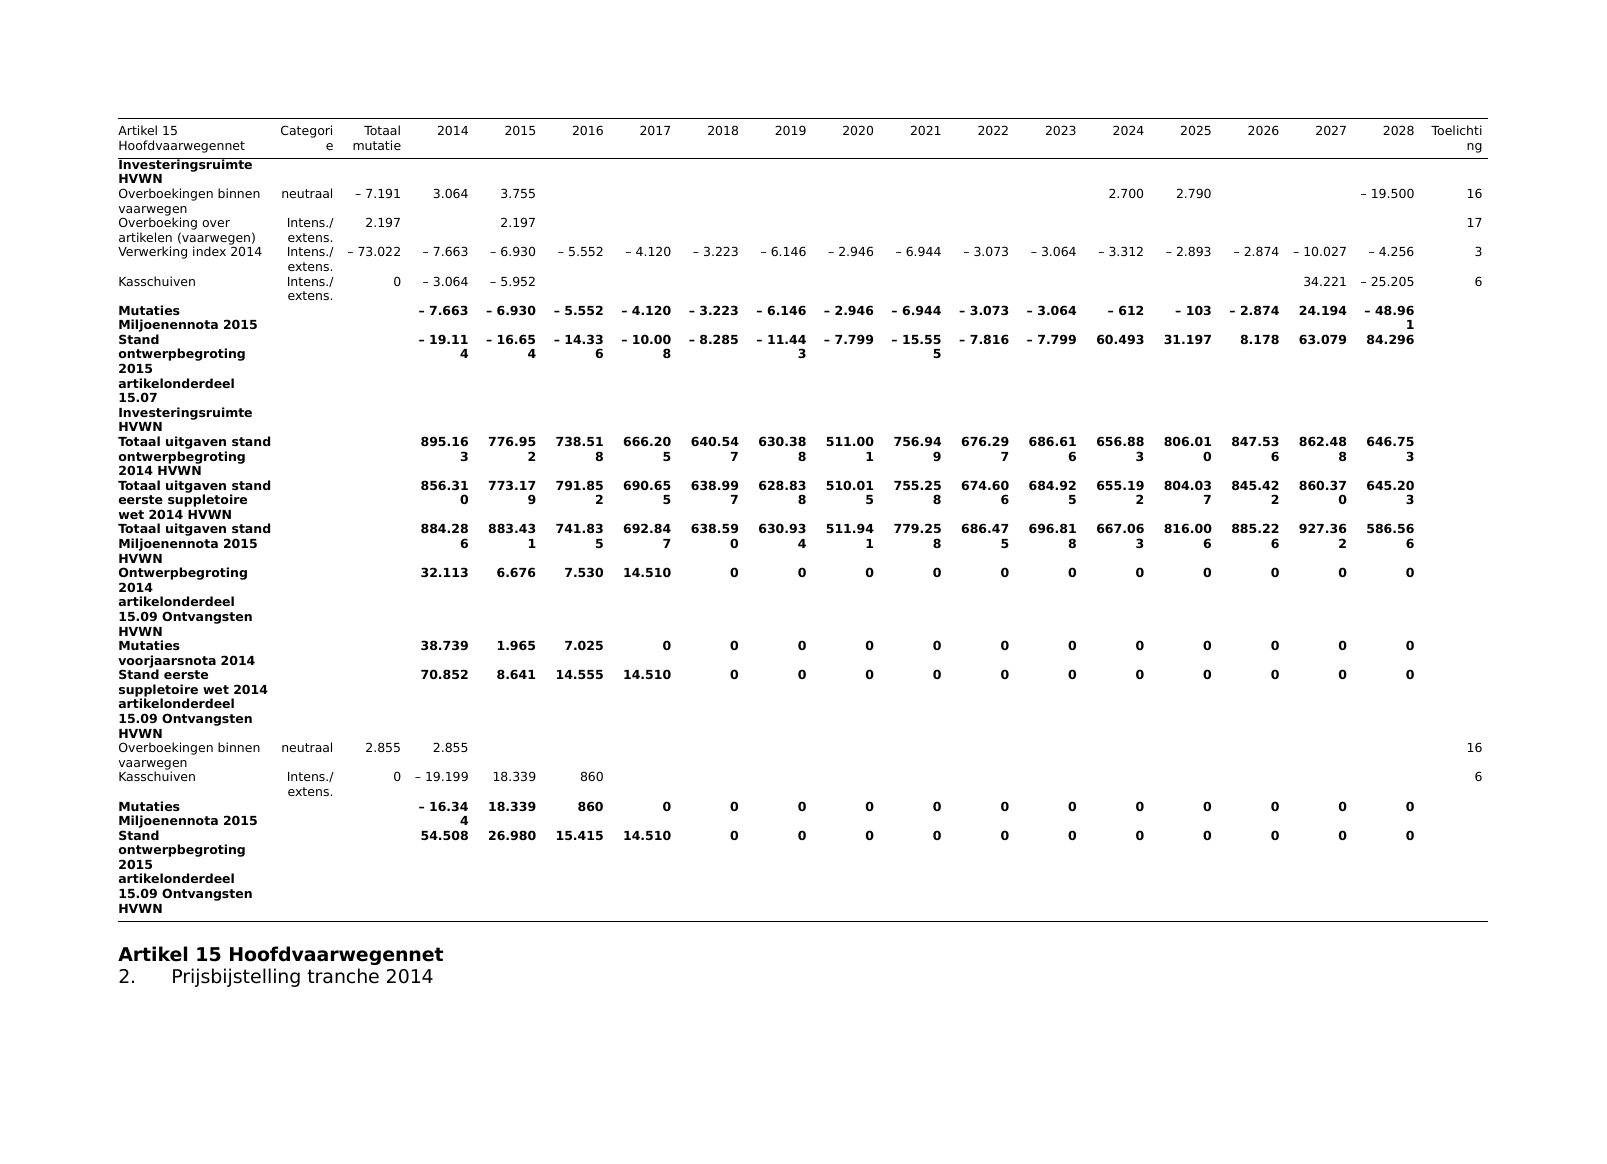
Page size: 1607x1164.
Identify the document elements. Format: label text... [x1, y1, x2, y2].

table_cell – 4.120 [610, 245, 677, 274]
table_cell – 11.443 [745, 333, 812, 435]
table_cell – 2.946 [812, 245, 880, 274]
table_cell 684.925 [1015, 479, 1082, 522]
table_cell 3.755 [474, 187, 542, 216]
table_cell 0 [610, 799, 677, 828]
table_cell Mutaties Miljoenennota 2015 [118, 304, 272, 333]
table_cell 18.339 [474, 799, 542, 828]
table_cell 0 [1285, 829, 1353, 921]
table_cell – 19.199 [407, 770, 474, 799]
table_cell [1420, 522, 1488, 566]
table_cell [1083, 741, 1150, 770]
table_cell [1150, 274, 1217, 303]
table_cell [542, 274, 609, 303]
table_cell [880, 187, 947, 216]
table_cell 60.493 [1083, 333, 1150, 435]
table_cell 845.422 [1218, 479, 1285, 522]
table_cell Mutaties voorjaarsnota 2014 [118, 639, 272, 668]
table_cell 927.362 [1285, 522, 1353, 566]
table_cell Totaal uitgaven stand eerste suppletoire wet 2014 HVWN [118, 479, 272, 522]
table_cell 692.847 [610, 522, 677, 566]
table_cell 779.258 [880, 522, 947, 566]
table_header 2020 [812, 119, 880, 158]
table_cell 0 [1083, 829, 1150, 921]
table_cell [610, 159, 677, 187]
table_cell 776.952 [474, 435, 542, 478]
table_cell 0 [1150, 799, 1217, 828]
table_cell [1015, 216, 1082, 245]
table_cell [677, 159, 744, 187]
table_cell Overboekingen binnen vaarwegen [118, 741, 272, 770]
table_cell [272, 479, 339, 522]
table_cell [1285, 741, 1353, 770]
table_cell – 3.073 [947, 304, 1015, 333]
table_header 2022 [947, 119, 1015, 158]
table_header 2017 [610, 119, 677, 158]
table_cell – 19.114 [407, 333, 474, 435]
table_cell – 2.946 [812, 304, 880, 333]
subtitle Artikel 15 Hoofdvaarwegennet [118, 944, 1488, 966]
table_cell 0 [1015, 799, 1082, 828]
table_cell 0 [1285, 639, 1353, 668]
table_cell neutraal [272, 187, 339, 216]
table_cell 656.883 [1083, 435, 1150, 478]
table_cell 2.197 [474, 216, 542, 245]
table_cell – 6.146 [745, 245, 812, 274]
table_cell 0 [1150, 829, 1217, 921]
table_cell [812, 159, 880, 187]
table_cell [1083, 216, 1150, 245]
table_cell [272, 668, 339, 741]
table_cell 655.192 [1083, 479, 1150, 522]
table_cell [677, 187, 744, 216]
table_cell 0 [745, 668, 812, 741]
table_cell 0 [880, 829, 947, 921]
table_cell – 3.064 [407, 274, 474, 303]
table_cell 0 [1015, 566, 1082, 639]
table_cell 0 [677, 829, 744, 921]
table_cell 676.297 [947, 435, 1015, 478]
table_cell [1420, 159, 1488, 187]
table_cell [339, 435, 407, 478]
table_cell 0 [812, 799, 880, 828]
table_cell 773.179 [474, 479, 542, 522]
table_cell Intens./extens. [272, 770, 339, 799]
table_cell 0 [339, 274, 407, 303]
table_cell [1218, 187, 1285, 216]
table_cell Stand ontwerpbegroting 2015 artikelonderdeel 15.09 Ontvangsten HVWN [118, 829, 272, 921]
table_cell – 2.874 [1218, 304, 1285, 333]
table_cell 0 [1353, 639, 1420, 668]
table_cell – 7.663 [407, 245, 474, 274]
table_cell 0 [947, 639, 1015, 668]
table_cell [339, 566, 407, 639]
table_cell 0 [1083, 639, 1150, 668]
table_cell 0 [339, 770, 407, 799]
table_cell 0 [745, 566, 812, 639]
table_cell 0 [880, 799, 947, 828]
table_cell [880, 216, 947, 245]
table_cell [1285, 187, 1353, 216]
table_cell [1150, 159, 1217, 187]
table_cell [1218, 770, 1285, 799]
table_cell – 103 [1150, 304, 1217, 333]
table_cell 638.997 [677, 479, 744, 522]
table_cell 0 [745, 639, 812, 668]
table_cell – 6.944 [880, 304, 947, 333]
table_cell 3 [1420, 245, 1488, 274]
table_cell [947, 159, 1015, 187]
table_cell 0 [812, 829, 880, 921]
table_cell 0 [1353, 829, 1420, 921]
table_cell 17 [1420, 216, 1488, 245]
table_cell 0 [947, 829, 1015, 921]
table_cell 15.415 [542, 829, 609, 921]
table_cell [1353, 159, 1420, 187]
table_cell – 3.223 [677, 245, 744, 274]
table_cell 856.310 [407, 479, 474, 522]
table_cell 54.508 [407, 829, 474, 921]
table_cell – 612 [1083, 304, 1150, 333]
table_cell 806.010 [1150, 435, 1217, 478]
table_cell [272, 829, 339, 921]
table_cell Stand ontwerpbegroting 2015 artikelonderdeel 15.07 Investeringsruimte HVWN [118, 333, 272, 435]
table_cell 0 [1015, 639, 1082, 668]
table_cell – 7.663 [407, 304, 474, 333]
table_cell 2.855 [339, 741, 407, 770]
table_cell Totaal uitgaven stand ontwerpbegroting 2014 HVWN [118, 435, 272, 478]
table_cell 0 [1083, 566, 1150, 639]
table_cell [339, 479, 407, 522]
table_cell [1420, 304, 1488, 333]
table_header 2024 [1083, 119, 1150, 158]
table_cell – 16.344 [407, 799, 474, 828]
table_cell 0 [1150, 668, 1217, 741]
table_cell [1083, 770, 1150, 799]
table_cell [610, 216, 677, 245]
table_cell Totaal uitgaven stand Miljoenennota 2015 HVWN [118, 522, 272, 566]
table_cell [1218, 216, 1285, 245]
table_cell [272, 522, 339, 566]
table_cell 0 [1353, 799, 1420, 828]
table_cell [1420, 639, 1488, 668]
table_cell 638.590 [677, 522, 744, 566]
table_cell neutraal [272, 741, 339, 770]
table_cell 0 [1218, 639, 1285, 668]
table_header 2018 [677, 119, 744, 158]
table_cell 0 [1150, 639, 1217, 668]
table_cell [272, 304, 339, 333]
table_cell [272, 435, 339, 478]
table_cell [610, 274, 677, 303]
table_cell 884.286 [407, 522, 474, 566]
table_cell – 73.022 [339, 245, 407, 274]
table_cell 0 [610, 639, 677, 668]
table_cell – 48.961 [1353, 304, 1420, 333]
table_cell 885.226 [1218, 522, 1285, 566]
table_header 2028 [1353, 119, 1420, 158]
table_cell [339, 304, 407, 333]
table_cell – 3.223 [677, 304, 744, 333]
table_cell 8.641 [474, 668, 542, 741]
table_cell 0 [677, 639, 744, 668]
table_cell 24.194 [1285, 304, 1353, 333]
table_header Artikel 15 Hoofdvaarwegennet [118, 119, 272, 158]
table_cell 686.475 [947, 522, 1015, 566]
table_cell 0 [1285, 566, 1353, 639]
table_cell 791.852 [542, 479, 609, 522]
table_cell 511.941 [812, 522, 880, 566]
table_cell Investeringsruimte HVWN [118, 159, 272, 187]
table_header 2025 [1150, 119, 1217, 158]
table_cell [880, 274, 947, 303]
table_cell 666.205 [610, 435, 677, 478]
table_cell 816.006 [1150, 522, 1217, 566]
table_cell Intens./extens. [272, 245, 339, 274]
table_cell [947, 770, 1015, 799]
table_cell Verwerking index 2014 [118, 245, 272, 274]
table_cell 6 [1420, 770, 1488, 799]
table_cell 645.203 [1353, 479, 1420, 522]
table_cell [339, 159, 407, 187]
table_cell [1285, 216, 1353, 245]
table_cell – 25.205 [1353, 274, 1420, 303]
table_cell 862.488 [1285, 435, 1353, 478]
table_cell – 10.027 [1285, 245, 1353, 274]
table_cell Overboekingen binnen vaarwegen [118, 187, 272, 216]
table_cell – 3.312 [1083, 245, 1150, 274]
table_cell 32.113 [407, 566, 474, 639]
table_cell – 4.256 [1353, 245, 1420, 274]
table_cell [339, 522, 407, 566]
table_cell – 5.952 [474, 274, 542, 303]
table_cell [1083, 159, 1150, 187]
table_cell [474, 741, 542, 770]
table_cell 860.370 [1285, 479, 1353, 522]
table_cell [745, 216, 812, 245]
table_header 2023 [1015, 119, 1082, 158]
table_cell [474, 159, 542, 187]
table_cell 16 [1420, 741, 1488, 770]
table_cell [339, 639, 407, 668]
table_header 2016 [542, 119, 609, 158]
table_cell [677, 770, 744, 799]
table_cell [1150, 741, 1217, 770]
table_cell [1420, 799, 1488, 828]
table_cell 0 [880, 639, 947, 668]
table_cell [339, 799, 407, 828]
table_cell [1015, 159, 1082, 187]
table_cell [812, 741, 880, 770]
table_cell [1015, 741, 1082, 770]
table_cell 646.753 [1353, 435, 1420, 478]
table_cell [1420, 829, 1488, 921]
table_cell [1353, 216, 1420, 245]
table_cell – 15.555 [880, 333, 947, 435]
table_cell [745, 770, 812, 799]
table_header 2026 [1218, 119, 1285, 158]
table_cell [812, 274, 880, 303]
table_cell 0 [1083, 799, 1150, 828]
table_cell [1218, 274, 1285, 303]
table_cell – 7.191 [339, 187, 407, 216]
table_cell 0 [1218, 799, 1285, 828]
table_cell 586.566 [1353, 522, 1420, 566]
table_cell [880, 770, 947, 799]
table_cell 3.064 [407, 187, 474, 216]
table_cell 0 [1218, 829, 1285, 921]
table_cell [677, 216, 744, 245]
table_cell [407, 159, 474, 187]
table_cell [677, 741, 744, 770]
table_cell – 3.064 [1015, 245, 1082, 274]
table_cell 2.700 [1083, 187, 1150, 216]
table_cell – 2.893 [1150, 245, 1217, 274]
table_cell 0 [1218, 668, 1285, 741]
table_cell [339, 333, 407, 435]
table_cell 18.339 [474, 770, 542, 799]
table_cell 860 [542, 799, 609, 828]
table_cell – 2.874 [1218, 245, 1285, 274]
table_cell – 6.944 [880, 245, 947, 274]
table_cell 14.510 [610, 829, 677, 921]
table_header Categorie [272, 119, 339, 158]
table_cell [1150, 216, 1217, 245]
table_cell 1.965 [474, 639, 542, 668]
table_cell 6 [1420, 274, 1488, 303]
table_cell Mutaties Miljoenennota 2015 [118, 799, 272, 828]
table_cell – 7.799 [1015, 333, 1082, 435]
table_cell – 6.930 [474, 245, 542, 274]
table_cell 31.197 [1150, 333, 1217, 435]
table_cell 0 [947, 566, 1015, 639]
table_cell 628.838 [745, 479, 812, 522]
table_header 2021 [880, 119, 947, 158]
table_cell 8.178 [1218, 333, 1285, 435]
table_cell [542, 187, 609, 216]
table_cell [1015, 770, 1082, 799]
table_cell 0 [1218, 566, 1285, 639]
table_cell [677, 274, 744, 303]
table_cell [1420, 479, 1488, 522]
table_cell [947, 187, 1015, 216]
table_cell [1420, 333, 1488, 435]
table_cell [542, 216, 609, 245]
table_cell 2.855 [407, 741, 474, 770]
table_cell 510.015 [812, 479, 880, 522]
table_cell [947, 216, 1015, 245]
table_cell Kasschuiven [118, 274, 272, 303]
table_cell 0 [677, 668, 744, 741]
table_cell [745, 741, 812, 770]
table_cell 883.431 [474, 522, 542, 566]
table_cell – 8.285 [677, 333, 744, 435]
table_cell [1150, 770, 1217, 799]
table_cell [610, 187, 677, 216]
table_cell [339, 668, 407, 741]
table_cell [880, 159, 947, 187]
table_cell 2.790 [1150, 187, 1217, 216]
table_cell 640.547 [677, 435, 744, 478]
table_cell 7.025 [542, 639, 609, 668]
table_cell [745, 187, 812, 216]
table_header Totaal mutatie [339, 119, 407, 158]
table_cell 0 [947, 668, 1015, 741]
table_cell 630.388 [745, 435, 812, 478]
table_cell 630.934 [745, 522, 812, 566]
table_cell 14.555 [542, 668, 609, 741]
table_cell [1353, 741, 1420, 770]
table_cell – 16.654 [474, 333, 542, 435]
table_cell 7.530 [542, 566, 609, 639]
table_cell 755.258 [880, 479, 947, 522]
table_cell [812, 187, 880, 216]
table_header 2014 [407, 119, 474, 158]
table_cell 690.655 [610, 479, 677, 522]
table_cell 0 [1015, 829, 1082, 921]
table_cell – 7.799 [812, 333, 880, 435]
table_cell – 5.552 [542, 245, 609, 274]
table_cell [947, 274, 1015, 303]
table_cell – 7.816 [947, 333, 1015, 435]
table_cell 34.221 [1285, 274, 1353, 303]
table_cell 667.063 [1083, 522, 1150, 566]
table_cell [1015, 274, 1082, 303]
table_cell [880, 741, 947, 770]
table_cell 0 [812, 668, 880, 741]
table_cell [339, 829, 407, 921]
table_cell 0 [1353, 566, 1420, 639]
table_cell 6.676 [474, 566, 542, 639]
table_cell [610, 741, 677, 770]
table_cell [1083, 274, 1150, 303]
table_cell 84.296 [1353, 333, 1420, 435]
table_cell 0 [880, 566, 947, 639]
table_cell – 4.120 [610, 304, 677, 333]
table_cell [542, 741, 609, 770]
table_cell – 6.146 [745, 304, 812, 333]
table_cell 0 [1285, 668, 1353, 741]
table_cell Kasschuiven [118, 770, 272, 799]
table_cell [1420, 668, 1488, 741]
table_cell 738.518 [542, 435, 609, 478]
table_cell 511.001 [812, 435, 880, 478]
table_cell 696.818 [1015, 522, 1082, 566]
table_cell Ontwerpbegroting 2014 artikelonderdeel 15.09 Ontvangsten HVWN [118, 566, 272, 639]
table_cell [542, 159, 609, 187]
table_cell 0 [812, 566, 880, 639]
table_cell 847.536 [1218, 435, 1285, 478]
table_cell – 6.930 [474, 304, 542, 333]
table_cell 741.835 [542, 522, 609, 566]
table_cell [812, 216, 880, 245]
table_cell [272, 566, 339, 639]
table_cell – 10.008 [610, 333, 677, 435]
table_header Toelichting [1420, 119, 1488, 158]
table_cell 756.949 [880, 435, 947, 478]
table_cell Intens./extens. [272, 216, 339, 245]
table_cell 0 [1083, 668, 1150, 741]
table_cell [745, 159, 812, 187]
table_cell 0 [677, 799, 744, 828]
table_header 2019 [745, 119, 812, 158]
table_cell 0 [1015, 668, 1082, 741]
table_cell [1353, 770, 1420, 799]
table_cell [1285, 159, 1353, 187]
table_cell 686.616 [1015, 435, 1082, 478]
table_cell Stand eerste suppletoire wet 2014 artikelonderdeel 15.09 Ontvangsten HVWN [118, 668, 272, 741]
table_cell 26.980 [474, 829, 542, 921]
table_cell [272, 159, 339, 187]
table_cell [1420, 435, 1488, 478]
table_cell 14.510 [610, 566, 677, 639]
table_cell [812, 770, 880, 799]
table_cell [272, 639, 339, 668]
table_cell 0 [880, 668, 947, 741]
table_header 2015 [474, 119, 542, 158]
table_cell – 14.336 [542, 333, 609, 435]
text 2. Prijsbijstelling tranche 2014 [118, 966, 1488, 988]
table_cell – 5.552 [542, 304, 609, 333]
table_cell – 3.073 [947, 245, 1015, 274]
table_cell 0 [1285, 799, 1353, 828]
table_cell 70.852 [407, 668, 474, 741]
table_cell 14.510 [610, 668, 677, 741]
table_cell 674.606 [947, 479, 1015, 522]
table_cell 0 [947, 799, 1015, 828]
table_cell [1218, 159, 1285, 187]
table_cell [947, 741, 1015, 770]
table_cell [272, 333, 339, 435]
table_cell 804.037 [1150, 479, 1217, 522]
table_cell 0 [745, 829, 812, 921]
table_cell [745, 274, 812, 303]
table_cell 895.163 [407, 435, 474, 478]
table_cell [272, 799, 339, 828]
table_cell [1420, 566, 1488, 639]
table_cell 0 [812, 639, 880, 668]
table_cell 0 [677, 566, 744, 639]
table_cell 860 [542, 770, 609, 799]
table_cell 0 [745, 799, 812, 828]
table_cell 16 [1420, 187, 1488, 216]
table_cell – 3.064 [1015, 304, 1082, 333]
table_cell Intens./extens. [272, 274, 339, 303]
table_cell [610, 770, 677, 799]
table_cell Overboeking over artikelen (vaarwegen) [118, 216, 272, 245]
table_cell [1285, 770, 1353, 799]
table_cell 0 [1150, 566, 1217, 639]
table_cell [1015, 187, 1082, 216]
table_header 2027 [1285, 119, 1353, 158]
table_cell – 19.500 [1353, 187, 1420, 216]
table_cell 63.079 [1285, 333, 1353, 435]
table_cell 2.197 [339, 216, 407, 245]
table_cell 0 [1353, 668, 1420, 741]
table_cell 38.739 [407, 639, 474, 668]
table_cell [1218, 741, 1285, 770]
table_cell [407, 216, 474, 245]
